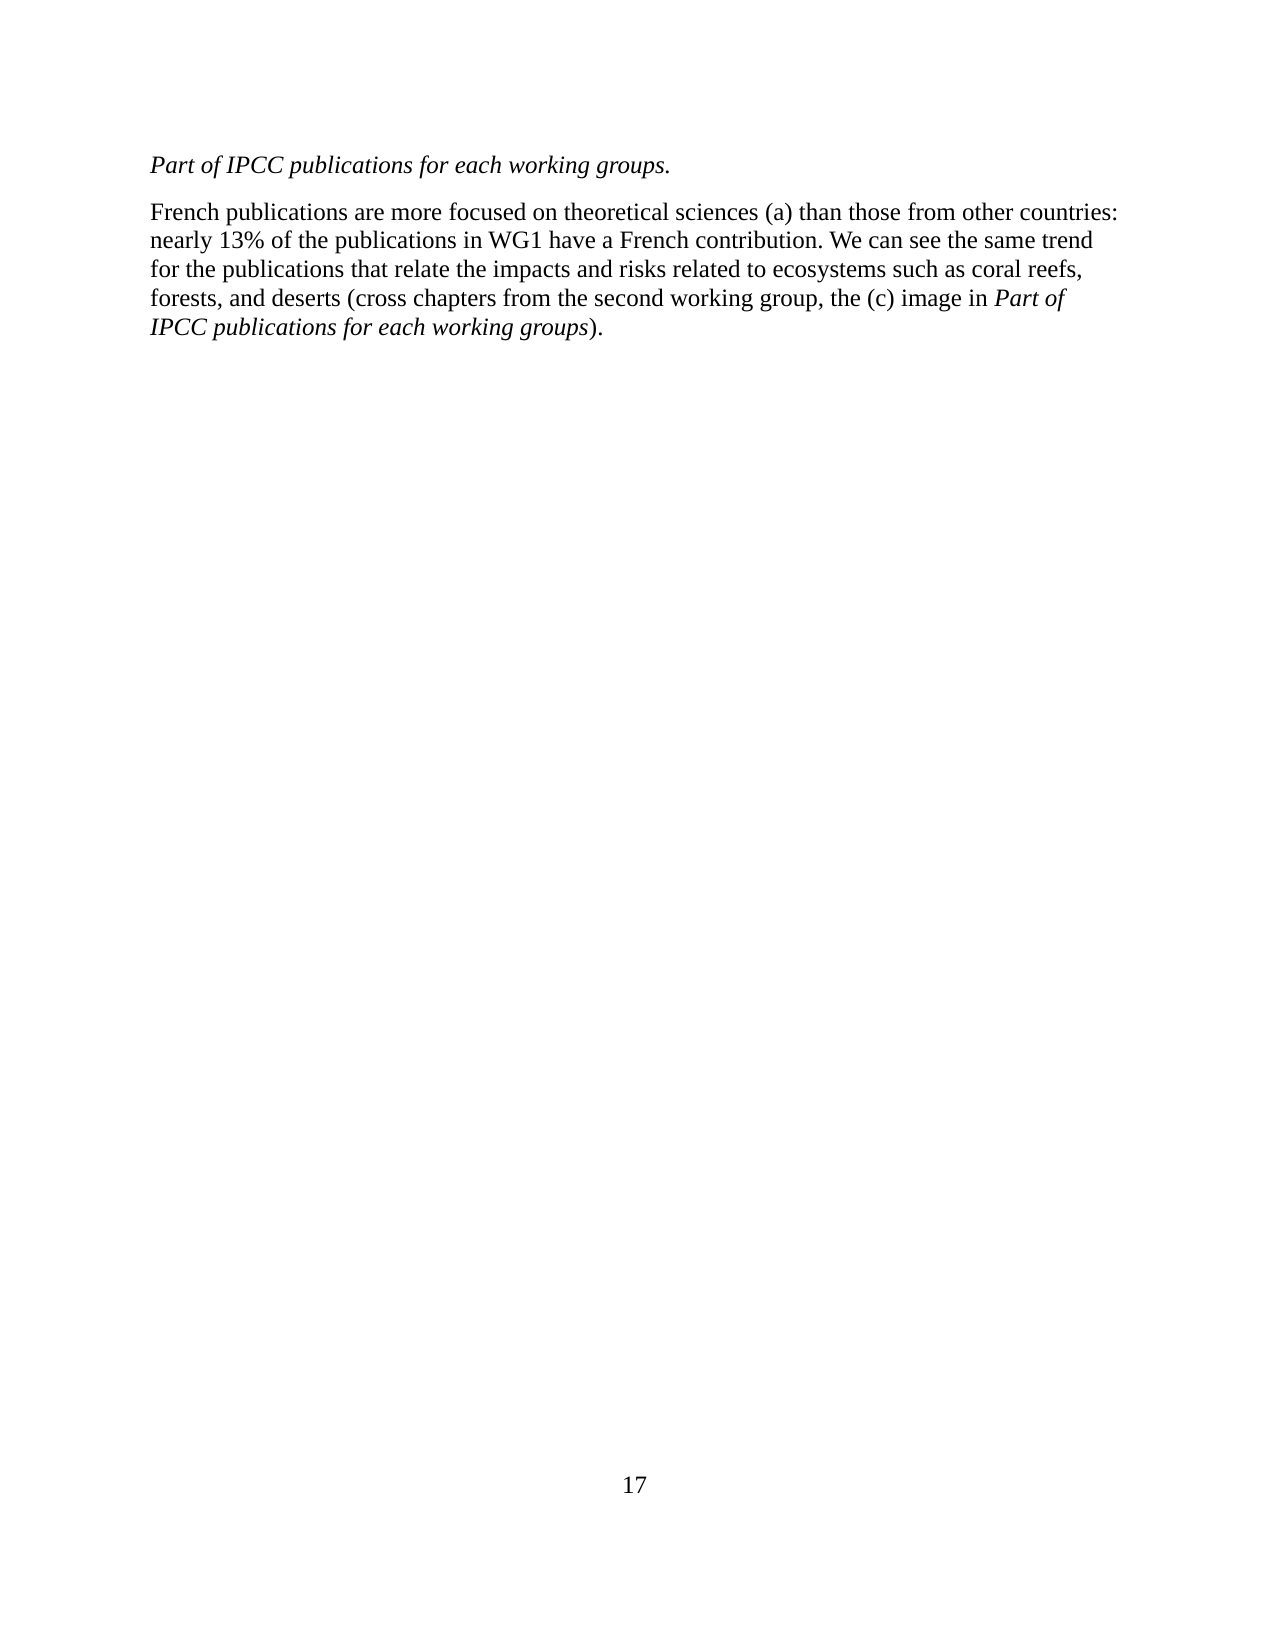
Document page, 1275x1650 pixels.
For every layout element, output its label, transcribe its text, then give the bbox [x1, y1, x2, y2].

text French publications are more focused on theoretical sciences (a) than those from other countries: nearly 13% of the publications in WG1 have a French contribution. We can see the same trend for the publications that relate the impacts and risks related to ecosystems such as coral reefs, forests, and deserts (cross chapters from the second working group, the (c) image in Part of IPCC publications for each working groups). [150, 197, 1125, 340]
text Part of IPCC publications for each working groups. [150, 150, 1125, 179]
